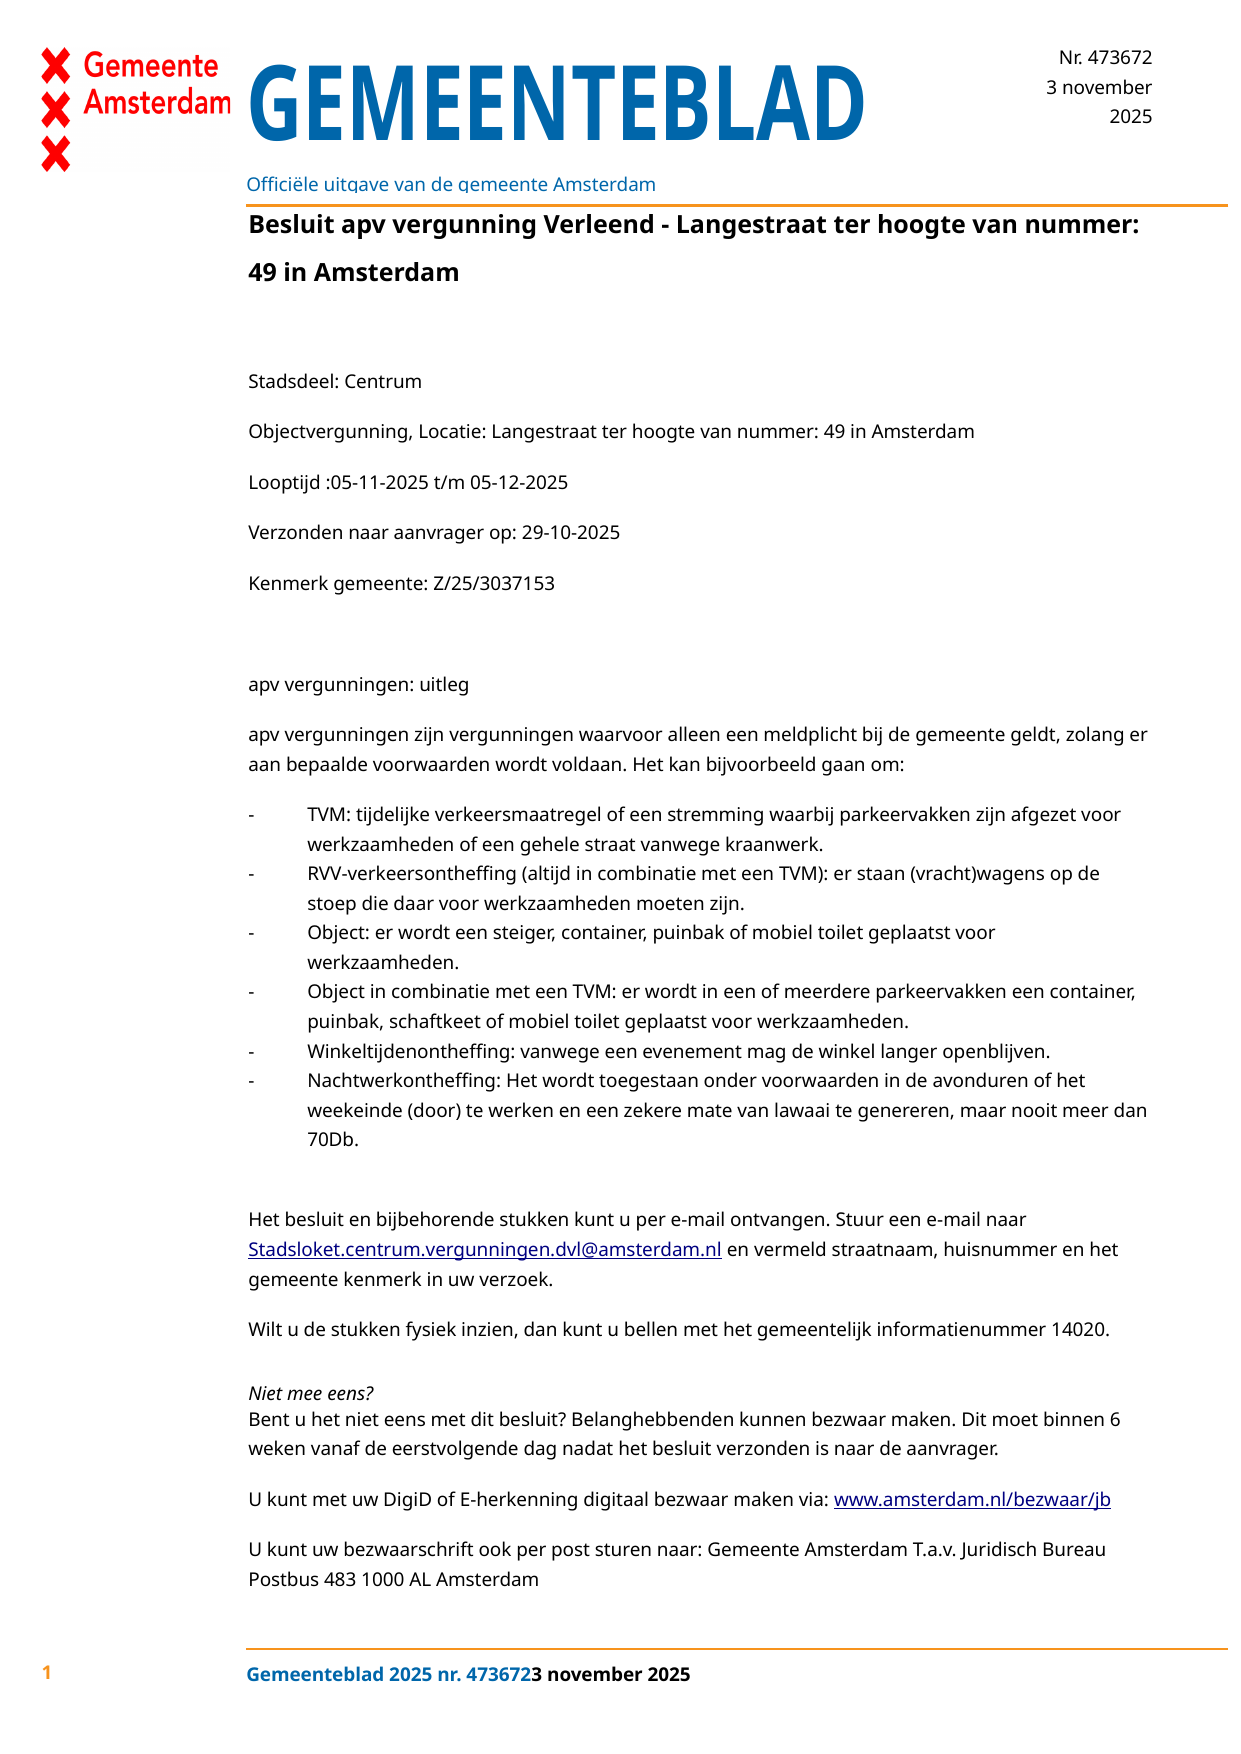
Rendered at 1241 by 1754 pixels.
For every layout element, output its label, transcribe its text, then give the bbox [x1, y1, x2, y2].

text Niet mee eens? [248, 1380, 1152, 1406]
list Nachtwerkontheffing: Het wordt toegestaan onder voorwaarden in de avonduren of het weekeinde (door) te werken en een zekere mate van lawaai te genereren, maar nooit meer dan 70Db. [248, 1067, 1152, 1152]
list TVM: tijdelijke verkeersmaatregel of een stremming waarbij parkeervakken zijn afgezet voor werkzaamheden of een gehele straat vanwege kraanwerk. [248, 801, 1152, 857]
list Object in combinatie met een TVM: er wordt in een of meerdere parkeervakken een container, puinbak, schaftkeet of mobiel toilet geplaatst voor werkzaamheden. [248, 979, 1152, 1034]
text Verzonden naar aanvrager op: 29-10-2025 [248, 519, 1152, 545]
text Het besluit en bijbehorende stukken kunt u per e-mail ontvangen. Stuur een e-mail naar Stadsloket.centrum.vergunningen.dvl@amsterdam.nl en vermeld straatnaam, huisnummer en het gemeente kenmerk in uw verzoek. [248, 1207, 1152, 1292]
list Winkeltijdenontheffing: vanwege een evenement mag de winkel langer openblijven. [248, 1038, 1152, 1064]
text Objectvergunning, Locatie: Langestraat ter hoogte van nummer: 49 in Amsterdam [248, 419, 1152, 444]
picture [41, 47, 231, 172]
text Wilt u de stukken fysiek inzien, dan kunt u bellen met het gemeentelijk informatienummer 14020. [248, 1316, 1152, 1342]
text U kunt uw bezwaarschrift ook per post sturen naar: Gemeente Amsterdam T.a.v. Juridisch Bureau Postbus 483 1000 AL Amsterdam [248, 1536, 1152, 1592]
text Besluit apv vergunning Verleend - Langestraat ter hoogte van nummer: 49 in Amsterdam [248, 207, 1152, 288]
text Bent u het niet eens met dit besluit? Belanghebbenden kunnen bezwaar maken. Dit moet binnen 6 weken vanaf de eerstvolgende dag nadat het besluit verzonden is naar de aanvrager. [248, 1406, 1152, 1461]
list RVV-verkeersontheffing (altijd in combinatie met een TVM): er staan (vracht)wagens op de stoep die daar voor werkzaamheden moeten zijn. [248, 860, 1152, 916]
list Object: er wordt een steiger, container, puinbak of mobiel toilet geplaatst voor werkzaamheden. [248, 919, 1152, 975]
text apv vergunningen: uitleg [248, 671, 1152, 697]
text apv vergunningen zijn vergunningen waarvoor alleen een meldplicht bij de gemeente geldt, zolang er aan bepaalde voorwaarden wordt voldaan. Het kan bijvoorbeeld gaan om: [248, 721, 1152, 777]
text Kenmerk gemeente: Z/25/3037153 [248, 570, 1152, 596]
text Looptijd :05-11-2025 t/m 05-12-2025 [248, 469, 1152, 495]
text U kunt met uw DigiD of E-herkenning digitaal bezwaar maken via: www.amsterdam.nl/bezwaar/jb [248, 1486, 1152, 1512]
text Stadsdeel: Centrum [248, 368, 1152, 394]
